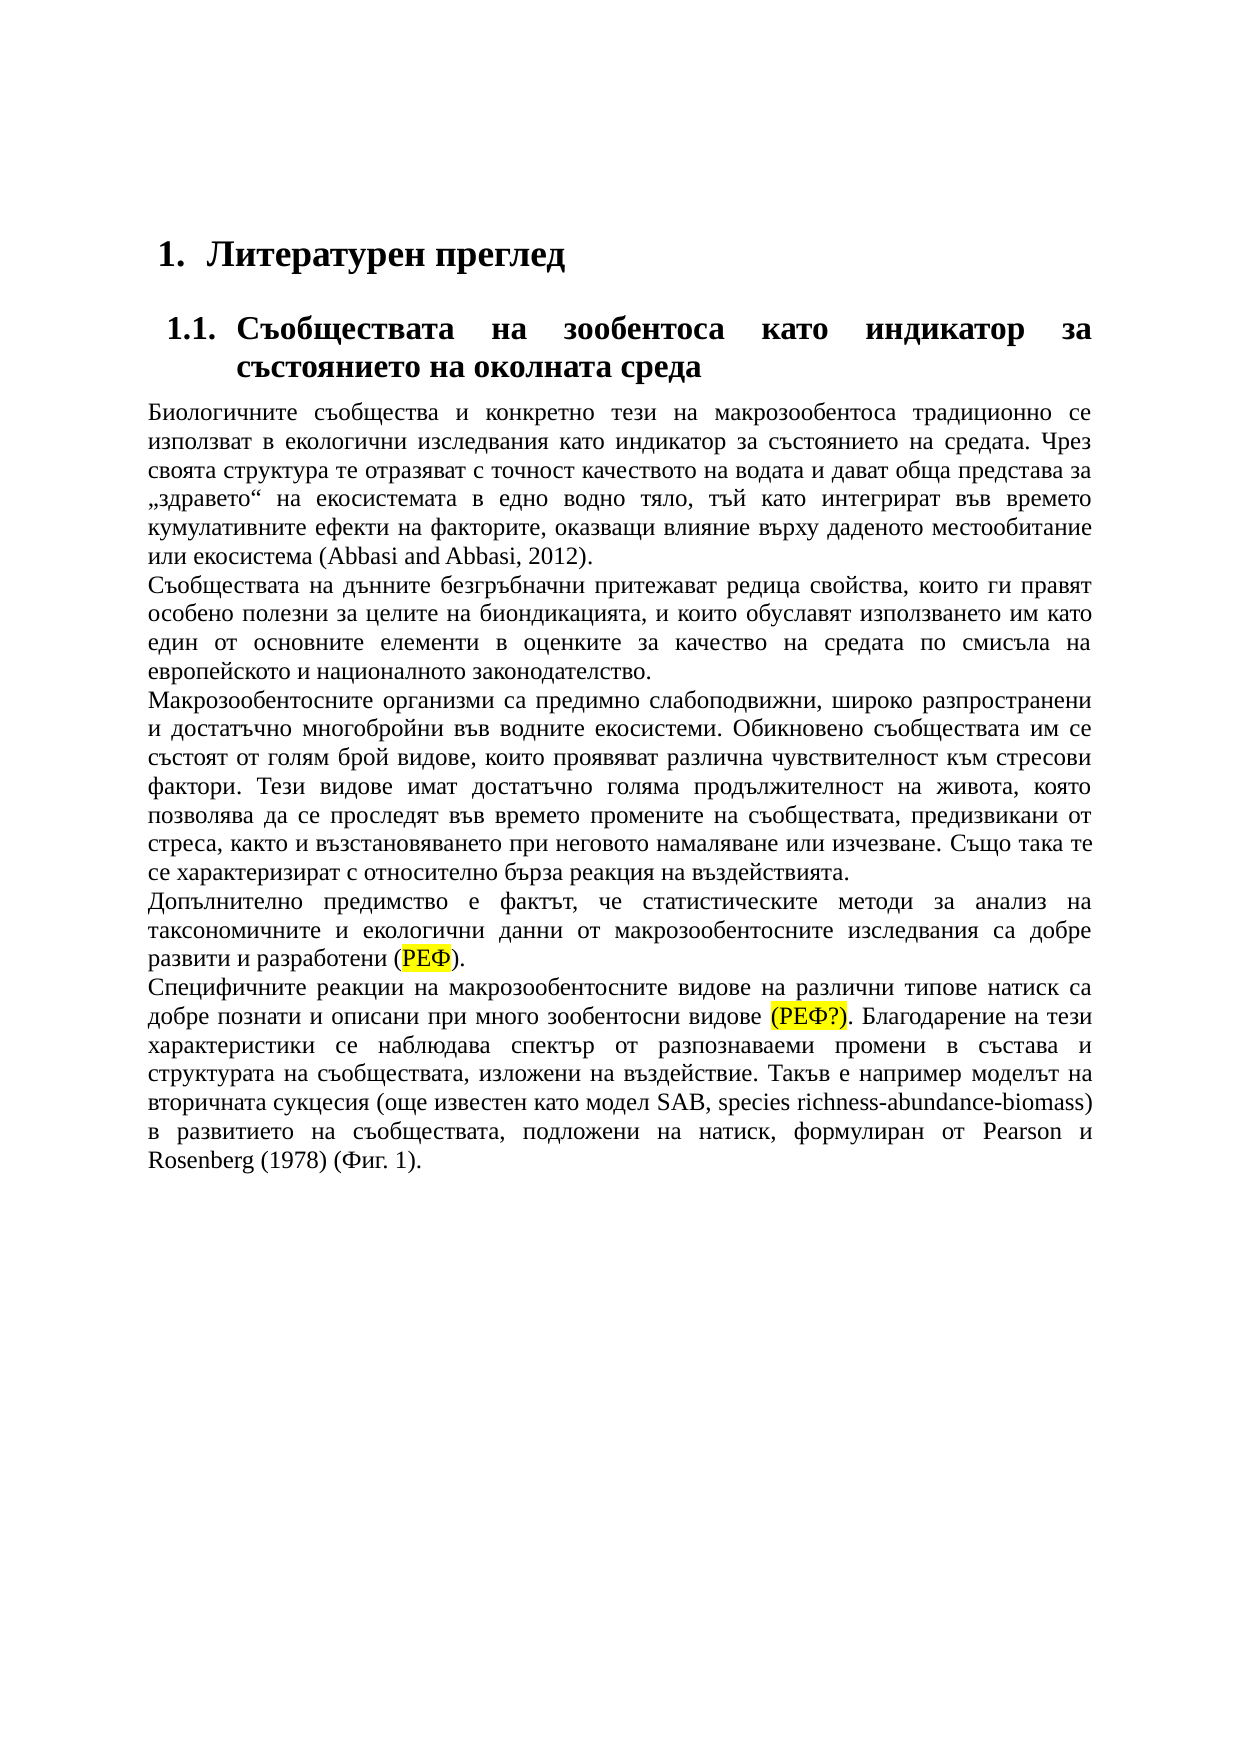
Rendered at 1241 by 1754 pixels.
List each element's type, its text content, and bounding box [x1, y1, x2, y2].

text Допълнително предимство е фактът, че статистическите методи за анализ на таксономичните и екологични данни от макрозообентосните изследвания са добре развити и разработени (РЕФ). [148, 886, 1093, 972]
subtitle Литературен преглед [185, 232, 1093, 275]
text Специфичните реакции на макрозообентосните видове на различни типове натиск са добре познати и описани при много зообентосни видове (РЕФ?). Благодарение на тези характеристики се наблюдава спектър от разпознаваеми промени в състава и структурата на съобществата, изложени на въздействие. Такъв е например моделът на вторичната сукцесия (още известен като модел SAB, species richness-abundance-biomass) в развитието на съобществата, подложени на натиск, формулиран от Pearson и Rosenberg (1978) (Фиг. 1). [148, 972, 1093, 1173]
text Макрозообентосните организми са предимно слабоподвижни, широко разпространени и достатъчно многобройни във водните екосистеми. Обикновено съобществата им се състоят от голям брой видове, които проявяват различна чувствителност към стресови фактори. Тези видове имат достатъчно голяма продължителност на живота, която позволява да се проследят във времето промените на съобществата, предизвикани от стреса, както и възстановяването при неговото намаляване или изчезване. Също така те се характеризират с относително бърза реакция на въздействията. [148, 685, 1093, 886]
subtitle Съобществата на зообентоса като индикатор за състоянието на околната среда [224, 308, 1093, 385]
text Биологичните съобщества и конкретно тези на макрозообентоса традиционно се използват в екологични изследвания като индикатор за състоянието на средата. Чрез своята структура те отразяват с точност качеството на водата и дават обща представа за „здравето“ на екосистемата в едно водно тяло, тъй като интегрират във времето кумулативните ефекти на факторите, оказващи влияние върху даденото местообитание или екосистема (Abbasi and Abbasi, 2012). [148, 397, 1093, 570]
text Съобществата на дънните безгръбначни притежават редица свойства, които ги правят особено полезни за целите на биондикацията, и които обуславят използването им като един от основните елементи в оценките за качество на средата по смисъла на европейското и националното законодателство. [148, 570, 1093, 685]
